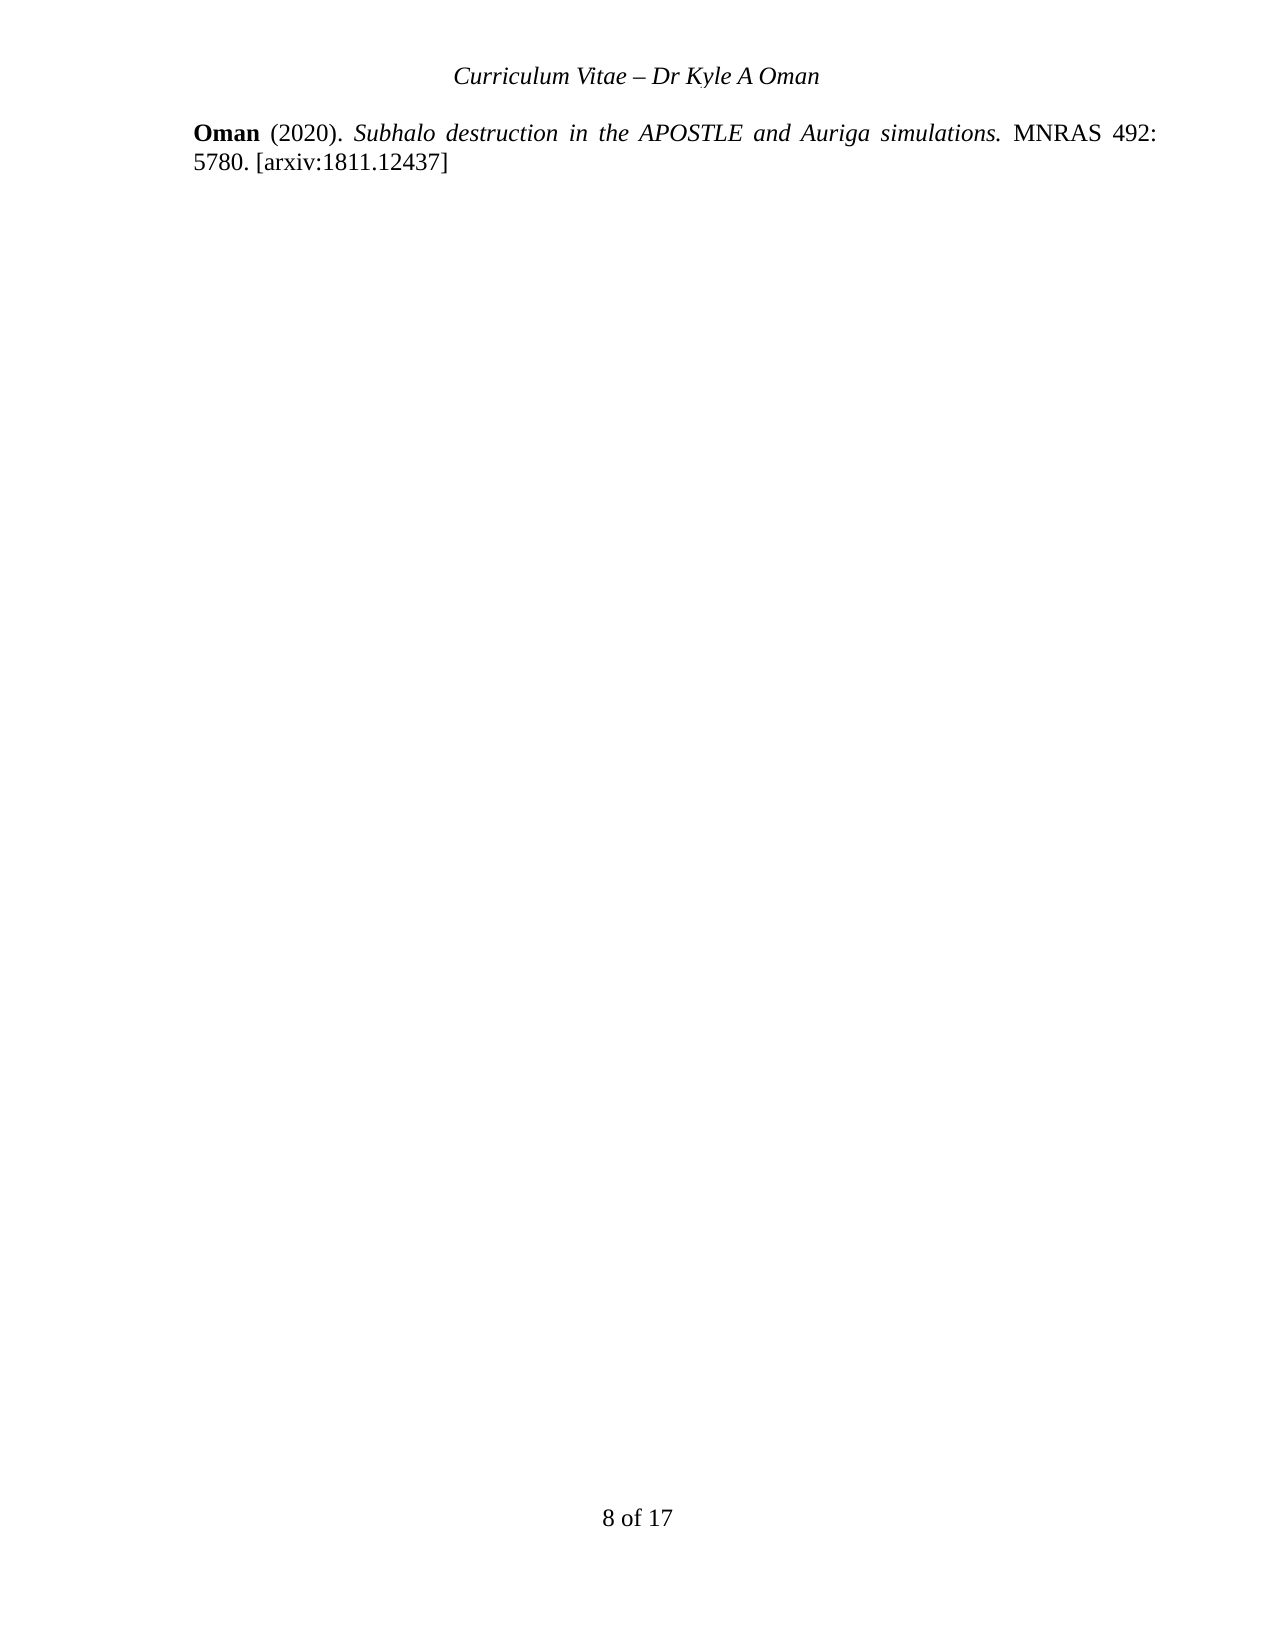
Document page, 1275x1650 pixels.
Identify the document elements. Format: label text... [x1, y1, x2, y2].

list Oman (2020). Subhalo destruction in the APOSTLE and Auriga simulations. MNRAS 492: 5780. [arxiv:1811.12437] [156, 118, 1157, 175]
